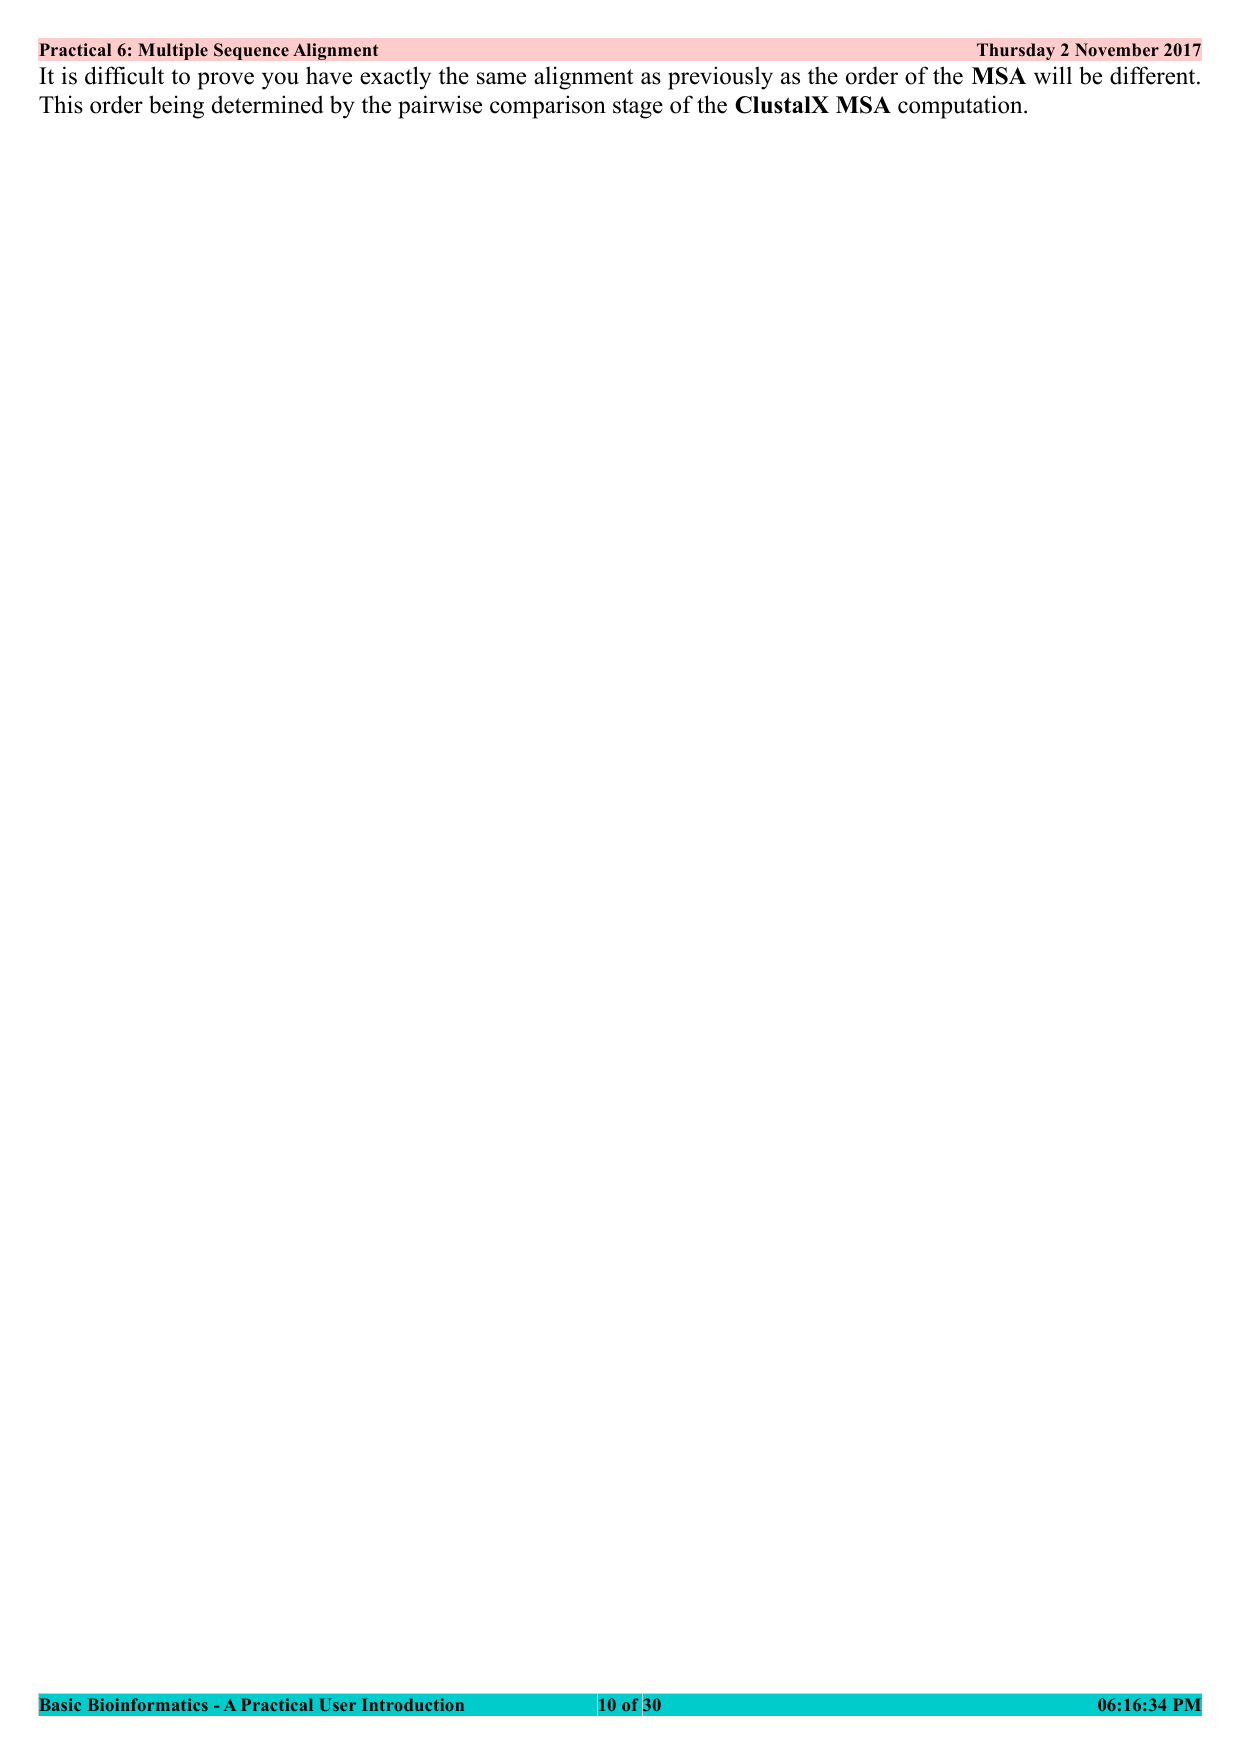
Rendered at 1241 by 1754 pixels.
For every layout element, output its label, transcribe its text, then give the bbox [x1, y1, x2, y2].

text It is difficult to prove you have exactly the same alignment as previously as the order of the MSA will be different. This order being determined by the pairwise comparison stage of the ClustalX MSA computation. [38, 61, 1202, 119]
